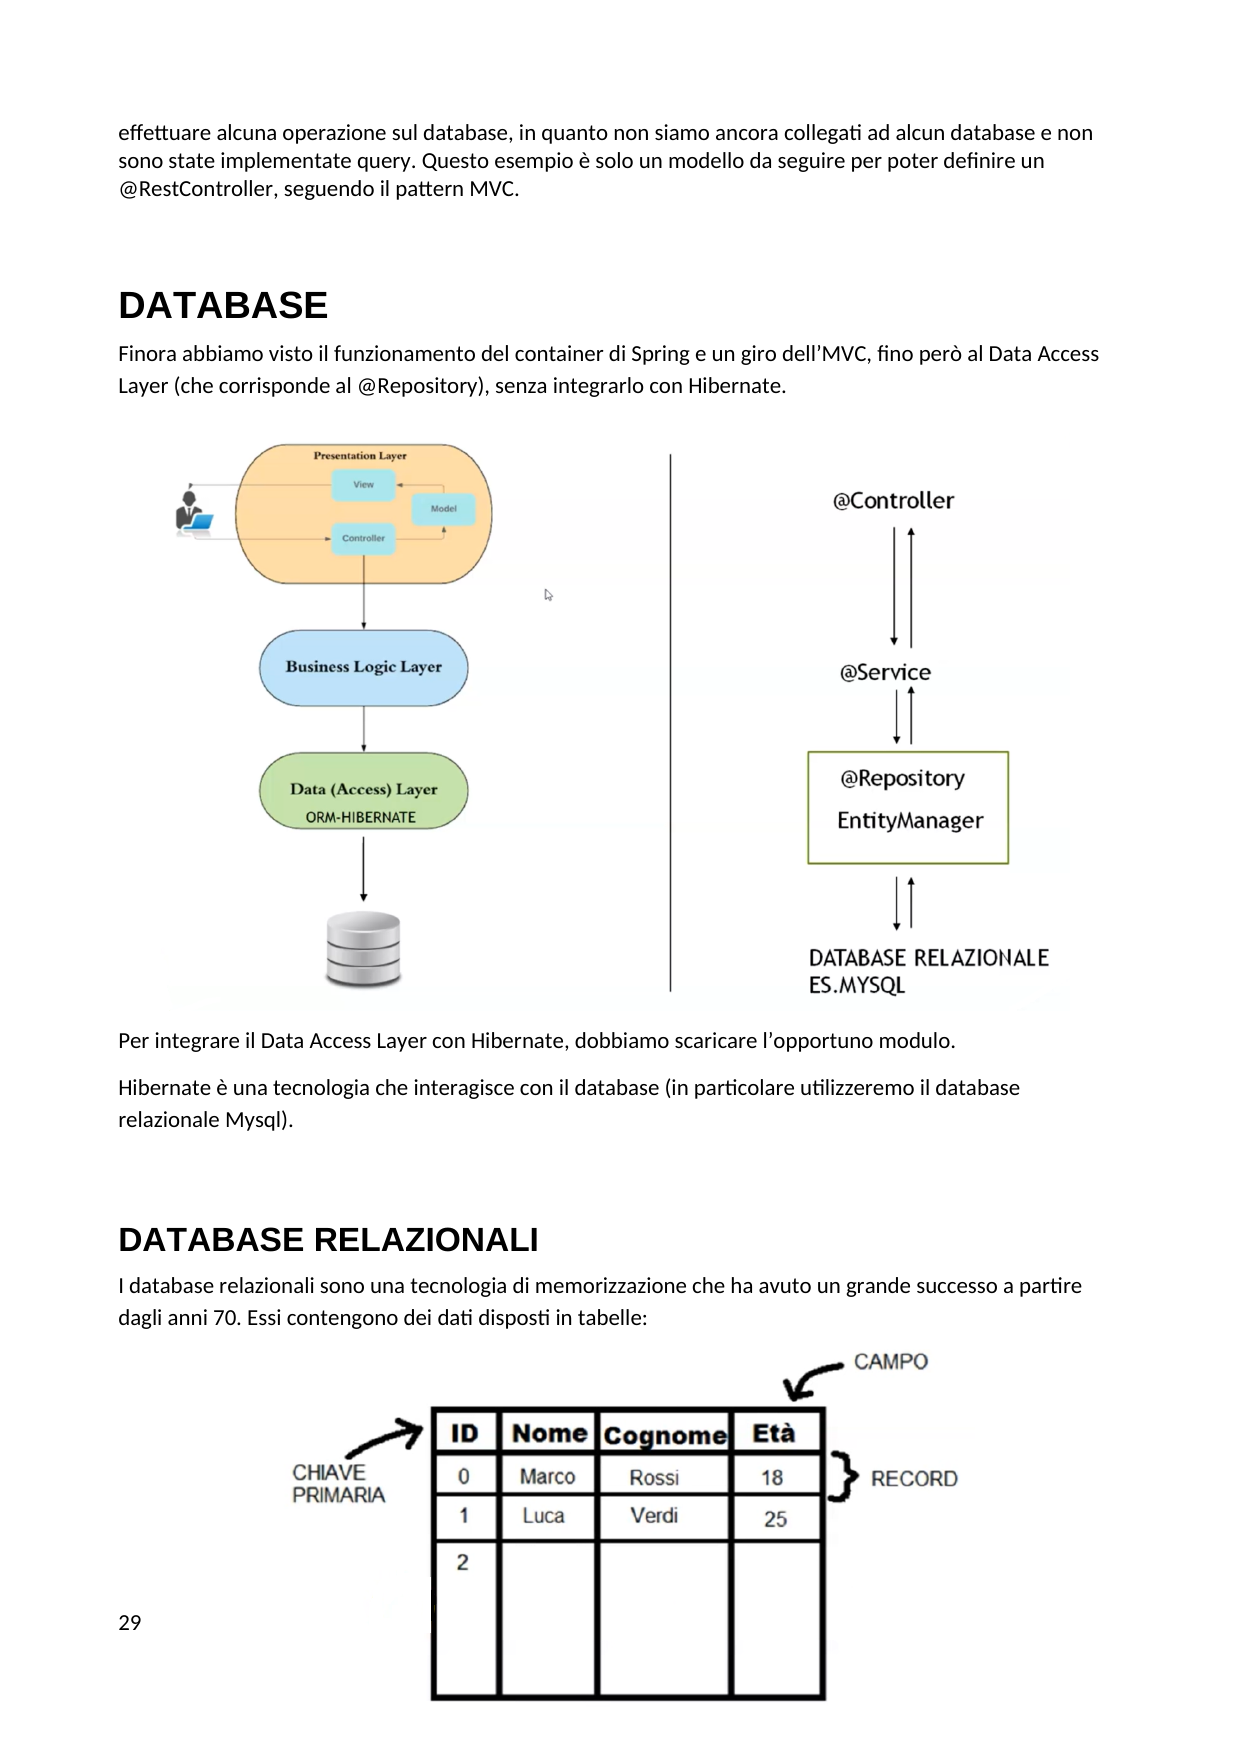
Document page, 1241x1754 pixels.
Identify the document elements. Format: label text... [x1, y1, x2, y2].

text Hibernate è una tecnologia che interagisce con il database (in particolare utilizzeremo il database relazionale Mysql). [118, 1073, 1122, 1133]
picture [160, 432, 1071, 1011]
subtitle DATABASE [118, 283, 1122, 327]
text effettuare alcuna operazione sul database, in quanto non siamo ancora collegati ad alcun database e non sono state implementate query. Questo esempio è solo un modello da seguire per poter definire un @RestController, seguendo il pattern MVC. [118, 118, 1122, 202]
subtitle DATABASE RELAZIONALI [118, 1220, 1122, 1258]
text I database relazionali sono una tecnologia di memorizzazione che ha avuto un grande successo a partire dagli anni 70. Essi contengono dei dati disposti in tabelle: [118, 1271, 1122, 1331]
picture [265, 1349, 976, 1707]
text Per integrare il Data Access Layer con Hibernate, dobbiamo scaricare l’opportuno modulo. [118, 1026, 1122, 1054]
text Finora abbiamo visto il funzionamento del container di Spring e un giro dell’MVC, fino però al Data Access Layer (che corrisponde al @Repository), senza integrarlo con Hibernate. [118, 339, 1122, 399]
